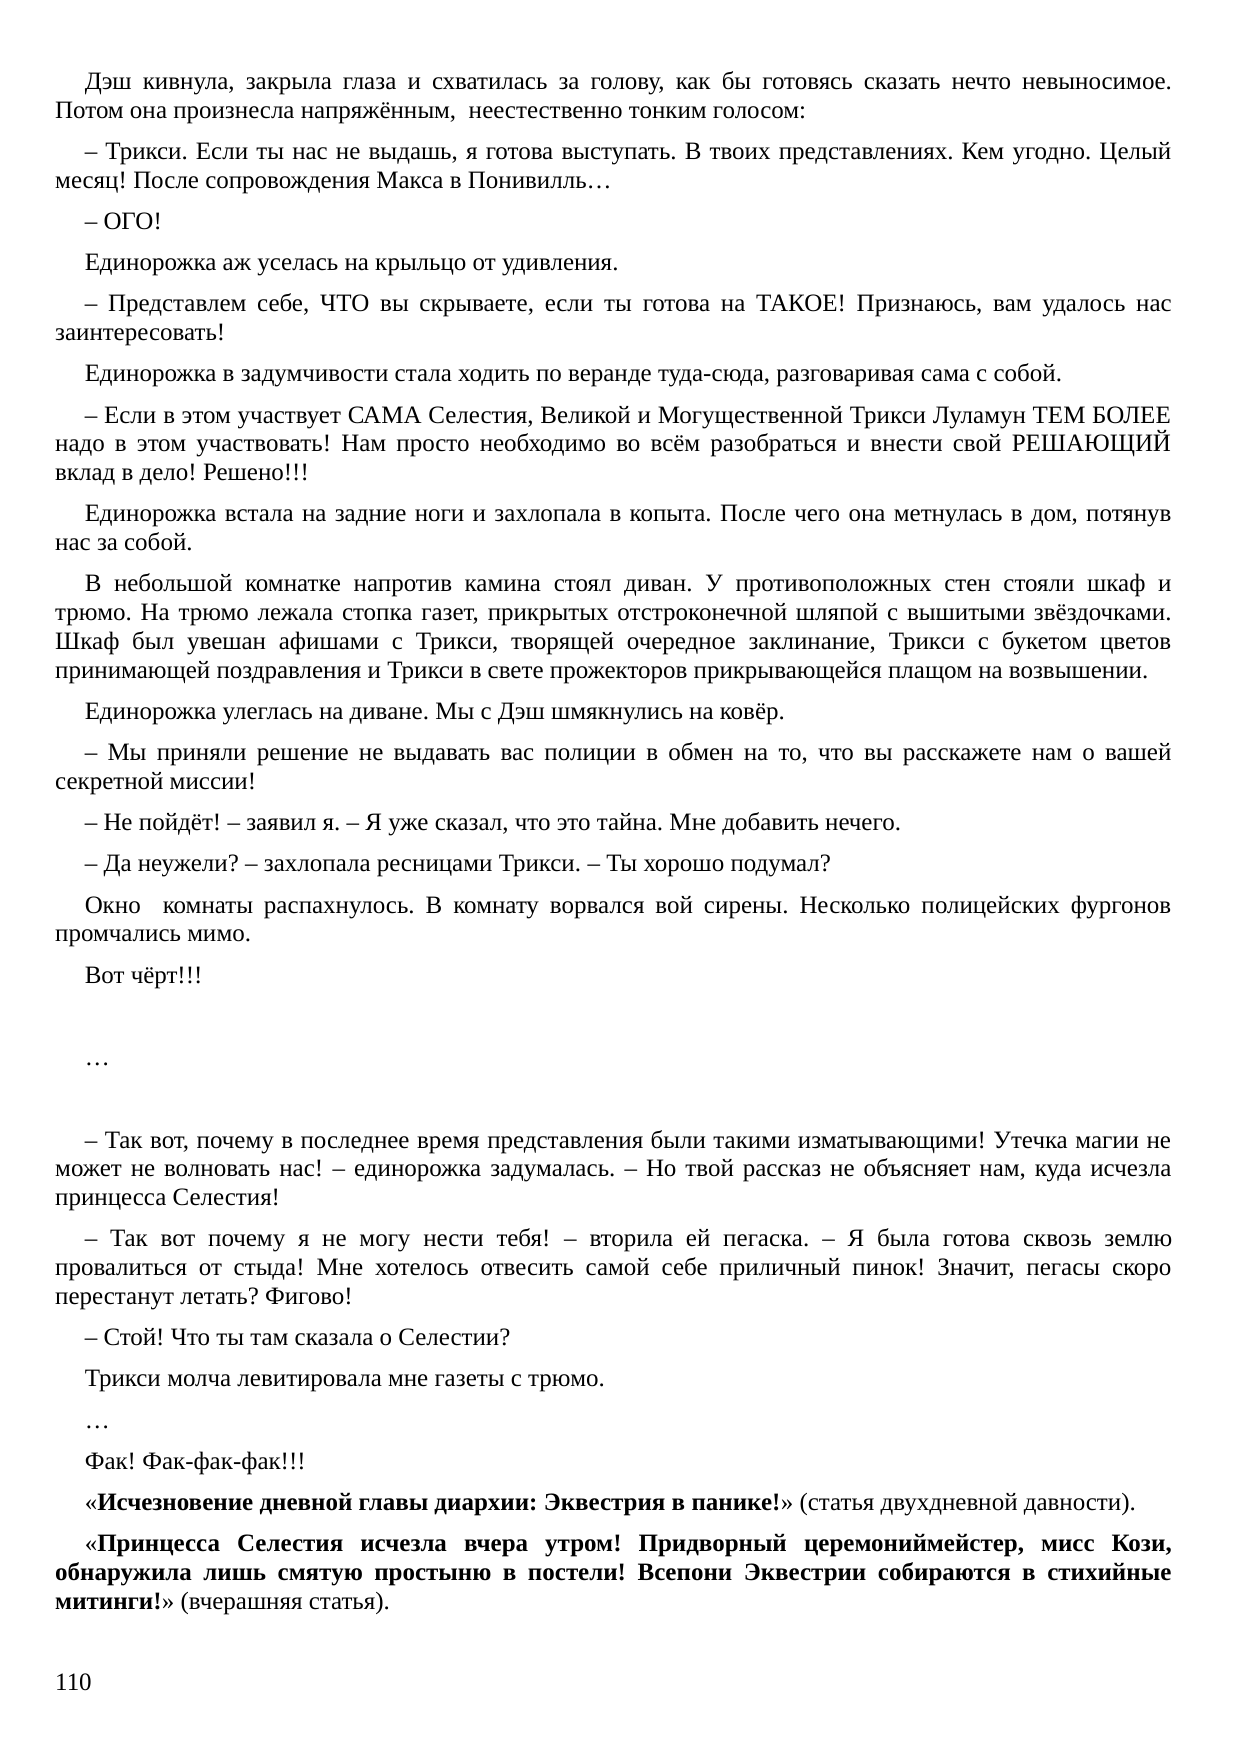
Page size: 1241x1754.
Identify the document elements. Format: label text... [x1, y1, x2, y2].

text Единорожка в задумчивости стала ходить по веранде туда-сюда, разговаривая сама с собой. [55, 358, 1173, 387]
text – ОГО! [55, 206, 1173, 235]
text Единорожка аж уселась на крыльцо от удивления. [55, 247, 1173, 276]
text – Представлем себе, ЧТО вы скрываете, если ты готова на ТАКОЕ! Признаюсь, вам удалось нас заинтересовать! [55, 288, 1173, 346]
text … [55, 1042, 1173, 1071]
text Фак! Фак-фак-фак!!! [55, 1446, 1173, 1475]
text – Так вот почему я не могу нести тебя! – вторила ей пегаска. – Я была готова сквозь землю провалиться от стыда! Мне хотелось отвесить самой себе приличный пинок! Значит, пегасы скоро перестанут летать? Фигово! [55, 1223, 1173, 1310]
text Окно комнаты распахнулось. В комнату ворвался вой сирены. Несколько полицейских фургонов промчались мимо. [55, 890, 1173, 947]
text «Принцесса Селестия исчезла вчера утром! Придворный церемониймейстер, мисс Кози, обнаружила лишь смятую простыню в постели! Всепони Эквестрии собираются в стихийные митинги!» (вчерашняя статья). [55, 1528, 1173, 1615]
text Единорожка улеглась на диване. Мы с Дэш шмякнулись на ковёр. [55, 696, 1173, 725]
text – Да неужели? – захлопала ресницами Трикси. – Ты хорошо подумал? [55, 848, 1173, 877]
text Вот чёрт!!! [55, 960, 1173, 988]
text – Мы приняли решение не выдавать вас полиции в обмен на то, что вы расскажете нам о вашей секретной миссии! [55, 737, 1173, 795]
text В небольшой комнатке напротив камина стоял диван. У противоположных стен стояли шкаф и трюмо. На трюмо лежала стопка газет, прикрытых отстроконечной шляпой с вышитыми звёздочками. Шкаф был увешан афишами с Трикси, творящей очередное заклинание, Трикси с букетом цветов принимающей поздравления и Трикси в свете прожекторов прикрывающейся плащом на возвышении. [55, 568, 1173, 683]
text … [55, 1405, 1173, 1433]
text – Если в этом участвует САМА Селестия, Великой и Могущественной Трикси Луламун ТЕМ БОЛЕЕ надо в этом участвовать! Нам просто необходимо во всём разобраться и внести свой РЕШАЮЩИЙ вклад в дело! Решено!!! [55, 400, 1173, 486]
text Дэш кивнула, закрыла глаза и схватилась за голову, как бы готовясь сказать нечто невыносимое. Потом она произнесла напряжённым, неестественно тонким голосом: [55, 66, 1173, 123]
text – Так вот, почему в последнее время представления были такими изматывающими! Утечка магии не может не волновать нас! – единорожка задумалась. – Но твой рассказ не объясняет нам, куда исчезла принцесса Селестия! [55, 1125, 1173, 1211]
text – Стой! Что ты там сказала о Селестии? [55, 1322, 1173, 1351]
text Трикси молча левитировала мне газеты с трюмо. [55, 1363, 1173, 1392]
text – Трикси. Если ты нас не выдашь, я готова выступать. В твоих представлениях. Кем угодно. Целый месяц! После сопровождения Макса в Понивилль… [55, 136, 1173, 193]
text «Исчезновение дневной главы диархии: Эквестрия в панике!» (статья двухдневной давности). [55, 1487, 1173, 1516]
text – Не пойдёт! – заявил я. – Я уже сказал, что это тайна. Мне добавить нечего. [55, 807, 1173, 836]
text Единорожка встала на задние ноги и захлопала в копыта. После чего она метнулась в дом, потянув нас за собой. [55, 498, 1173, 556]
